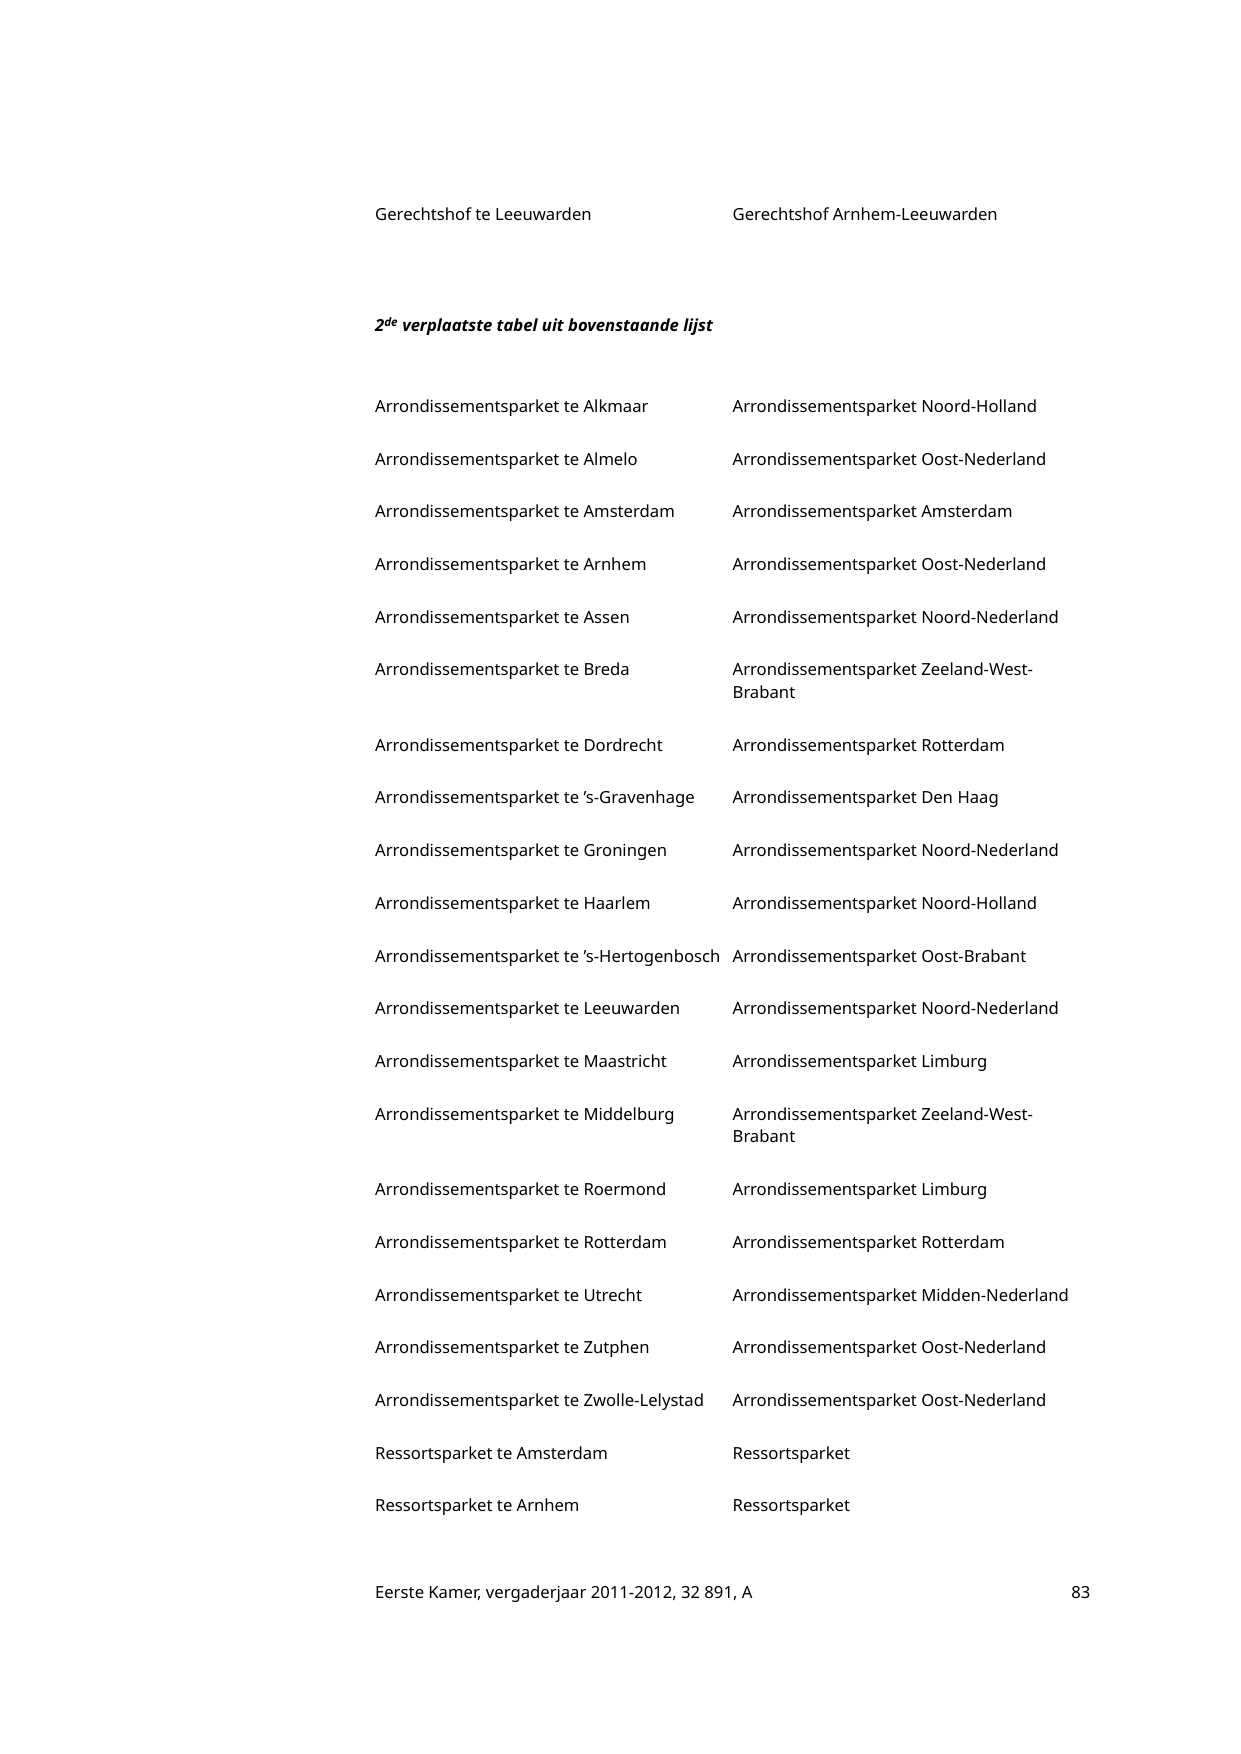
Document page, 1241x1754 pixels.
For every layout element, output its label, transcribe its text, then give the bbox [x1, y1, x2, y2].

table_cell Arrondissementsparket Noord-Holland [733, 892, 1090, 944]
table_cell Arrondissementsparket te Roermond [375, 1178, 732, 1231]
table_cell Arrondissementsparket Noord-Nederland [733, 839, 1090, 892]
table_cell Arrondissementsparket Oost-Brabant [733, 944, 1090, 997]
table_cell Arrondissementsparket te Groningen [375, 839, 732, 892]
table_cell Arrondissementsparket Limburg [733, 1178, 1090, 1231]
table_cell Gerechtshof Arnhem-Leeuwarden [733, 203, 1090, 255]
table_cell Arrondissementsparket te Zwolle-Lelystad [375, 1389, 732, 1441]
table_header Arrondissementsparket te Alkmaar [375, 395, 732, 447]
table_cell Arrondissementsparket Oost-Nederland [733, 1389, 1090, 1441]
table_cell Arrondissementsparket te Breda [375, 658, 732, 733]
table_cell Arrondissementsparket Oost-Nederland [733, 447, 1090, 500]
table_cell Arrondissementsparket te Dordrecht [375, 734, 732, 786]
table_cell Arrondissementsparket te Middelburg [375, 1103, 732, 1178]
table_cell Arrondissementsparket te Assen [375, 605, 732, 658]
table_cell Arrondissementsparket Rotterdam [733, 1231, 1090, 1283]
table_cell Arrondissementsparket Limburg [733, 1050, 1090, 1102]
text 2de verplaatste tabel uit bovenstaande lijst [375, 314, 1090, 337]
table_cell Arrondissementsparket te ’s-Gravenhage [375, 786, 732, 839]
table_cell [733, 150, 1090, 203]
table_cell Ressortsparket te Amsterdam [375, 1441, 732, 1494]
table_cell Arrondissementsparket te Almelo [375, 447, 732, 500]
table_cell Arrondissementsparket Noord-Nederland [733, 997, 1090, 1050]
table_cell Ressortsparket [733, 1441, 1090, 1494]
table_cell Arrondissementsparket Midden-Nederland [733, 1283, 1090, 1336]
table_cell Arrondissementsparket Zeeland-West-Brabant [733, 658, 1090, 733]
table_cell Arrondissementsparket Rotterdam [733, 734, 1090, 786]
table_header Arrondissementsparket Noord-Holland [733, 395, 1090, 447]
table_cell Arrondissementsparket te Zutphen [375, 1336, 732, 1389]
table_cell Arrondissementsparket Oost-Nederland [733, 1336, 1090, 1389]
table_cell Arrondissementsparket Oost-Nederland [733, 553, 1090, 605]
table_cell Arrondissementsparket te Rotterdam [375, 1231, 732, 1283]
table_cell Arrondissementsparket Den Haag [733, 786, 1090, 839]
table_cell Arrondissementsparket Noord-Nederland [733, 605, 1090, 658]
table_cell Arrondissementsparket te Haarlem [375, 892, 732, 944]
table_cell Arrondissementsparket te Amsterdam [375, 500, 732, 553]
table_cell Arrondissementsparket te Utrecht [375, 1283, 732, 1336]
table_cell Gerechtshof te Leeuwarden [375, 203, 732, 255]
table_cell Arrondissementsparket Amsterdam [733, 500, 1090, 553]
table_cell Arrondissementsparket Zeeland-West-Brabant [733, 1103, 1090, 1178]
table_cell Ressortsparket [733, 1494, 1090, 1517]
table_cell Ressortsparket te Arnhem [375, 1494, 732, 1517]
table_cell Arrondissementsparket te ’s-Hertogenbosch [375, 944, 732, 997]
table_cell Arrondissementsparket te Leeuwarden [375, 997, 732, 1050]
table_cell [375, 150, 732, 203]
table_cell Arrondissementsparket te Arnhem [375, 553, 732, 605]
table_cell Arrondissementsparket te Maastricht [375, 1050, 732, 1102]
